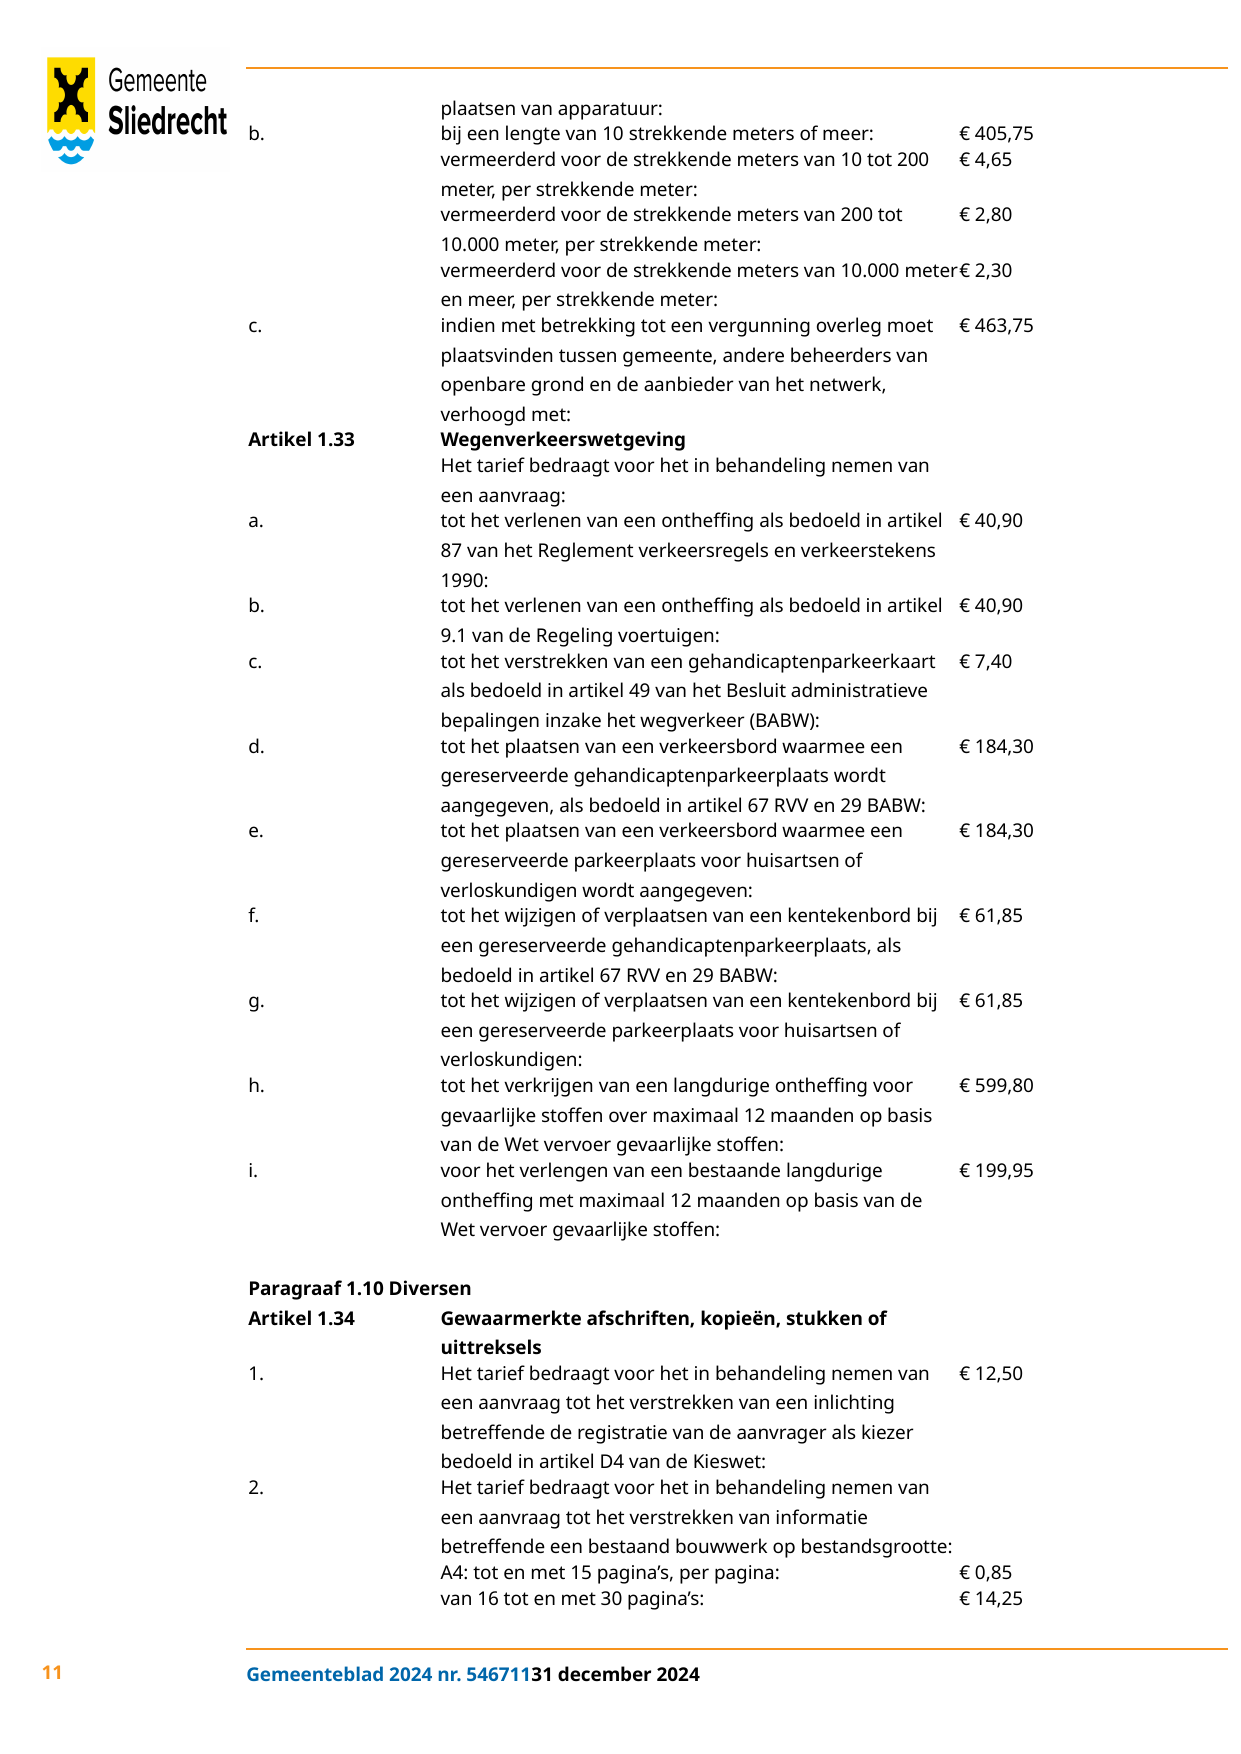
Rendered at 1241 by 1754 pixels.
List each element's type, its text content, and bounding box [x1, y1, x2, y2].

table_cell € 2,80 [959, 202, 1152, 257]
table_cell Het tarief bedraagt voor het in behandeling nemen van een aanvraag tot het verstrekken van een inlichting betreffende de registratie van de aanvrager als kiezer bedoeld in artikel D4 van de Kieswet: [440, 1360, 959, 1474]
table_cell A4: tot en met 15 pagina’s, per pagina: [440, 1559, 959, 1585]
table_cell indien met betrekking tot een vergunning overleg moet plaatsvinden tussen gemeente, andere beheerders van openbare grond en de aanbieder van het netwerk, verhoogd met: [440, 312, 959, 427]
table_cell [959, 453, 1152, 508]
table_cell tot het plaatsen van een verkeersbord waarmee een gereserveerde parkeerplaats voor huisartsen of verloskundigen wordt aangegeven: [440, 818, 959, 903]
table_cell € 2,30 [959, 257, 1152, 312]
table_cell [959, 427, 1152, 452]
table_cell € 7,40 [959, 648, 1152, 733]
table_cell [248, 146, 440, 202]
table_header Artikel 1.34 [248, 1305, 440, 1360]
table_cell € 12,50 [959, 1360, 1152, 1474]
table_cell € 40,90 [959, 593, 1152, 648]
table_cell h. [248, 1073, 440, 1157]
table_cell € 14,25 [959, 1585, 1152, 1611]
table_cell [248, 1585, 440, 1611]
table_cell [248, 202, 440, 257]
table_cell € 184,30 [959, 733, 1152, 818]
table_cell 2. [248, 1475, 440, 1559]
table_cell € 199,95 [959, 1157, 1152, 1242]
table_cell Wegenverkeerswetgeving [440, 427, 959, 452]
table_cell f. [248, 903, 440, 987]
table_cell € 61,85 [959, 903, 1152, 987]
table_cell [248, 257, 440, 312]
table_cell [959, 1475, 1152, 1559]
picture [41, 47, 231, 172]
table_cell tot het wijzigen of verplaatsen van een kentekenbord bij een gereserveerde gehandicaptenparkeerplaats, als bedoeld in artikel 67 RVV en 29 BABW: [440, 903, 959, 987]
table_cell [248, 1559, 440, 1585]
table_cell Het tarief bedraagt voor het in behandeling nemen van een aanvraag: [440, 453, 959, 508]
table_cell voor het verlengen van een bestaande langdurige ontheffing met maximaal 12 maanden op basis van de Wet vervoer gevaarlijke stoffen: [440, 1157, 959, 1242]
table_cell [248, 95, 440, 121]
table_cell Het tarief bedraagt voor het in behandeling nemen van een aanvraag tot het verstrekken van informatie betreffende een bestaand bouwwerk op bestandsgrootte: [440, 1475, 959, 1559]
table_cell tot het verlenen van een ontheffing als bedoeld in artikel 9.1 van de Regeling voertuigen: [440, 593, 959, 648]
table_cell [248, 453, 440, 508]
table_cell € 61,85 [959, 988, 1152, 1072]
table_cell a. [248, 508, 440, 593]
table_cell tot het wijzigen of verplaatsen van een kentekenbord bij een gereserveerde parkeerplaats voor huisartsen of verloskundigen: [440, 988, 959, 1072]
text Paragraaf 1.10 Diversen [248, 1275, 1152, 1301]
table_cell c. [248, 312, 440, 427]
table_cell g. [248, 988, 440, 1072]
table_cell c. [248, 648, 440, 733]
table_cell i. [248, 1157, 440, 1242]
table_cell vermeerderd voor de strekkende meters van 200 tot 10.000 meter, per strekkende meter: [440, 202, 959, 257]
table_cell € 599,80 [959, 1073, 1152, 1157]
table_cell Artikel 1.33 [248, 427, 440, 452]
table_cell bij een lengte van 10 strekkende meters of meer: [440, 121, 959, 146]
table_cell € 184,30 [959, 818, 1152, 903]
table_cell b. [248, 121, 440, 146]
table_cell vermeerderd voor de strekkende meters van 10 tot 200 meter, per strekkende meter: [440, 146, 959, 202]
table_cell € 405,75 [959, 121, 1152, 146]
table_cell € 463,75 [959, 312, 1152, 427]
table_cell tot het verstrekken van een gehandicaptenparkeerkaart als bedoeld in artikel 49 van het Besluit administratieve bepalingen inzake het wegverkeer (BABW): [440, 648, 959, 733]
table_cell [959, 95, 1152, 121]
table_cell tot het verkrijgen van een langdurige ontheffing voor gevaarlijke stoffen over maximaal 12 maanden op basis van de Wet vervoer gevaarlijke stoffen: [440, 1073, 959, 1157]
table_cell plaatsen van apparatuur: [440, 95, 959, 121]
table_header [959, 1305, 1152, 1360]
table_header Gewaarmerkte afschriften, kopieën, stukken of uittreksels [440, 1305, 959, 1360]
table_cell € 0,85 [959, 1559, 1152, 1585]
table_cell e. [248, 818, 440, 903]
table_cell tot het plaatsen van een verkeersbord waarmee een gereserveerde gehandicaptenparkeerplaats wordt aangegeven, als bedoeld in artikel 67 RVV en 29 BABW: [440, 733, 959, 818]
table_cell b. [248, 593, 440, 648]
table_cell € 40,90 [959, 508, 1152, 593]
table_cell d. [248, 733, 440, 818]
table_cell € 4,65 [959, 146, 1152, 202]
table_cell van 16 tot en met 30 pagina’s: [440, 1585, 959, 1611]
table_cell vermeerderd voor de strekkende meters van 10.000 meter en meer, per strekkende meter: [440, 257, 959, 312]
table_cell 1. [248, 1360, 440, 1474]
table_cell tot het verlenen van een ontheffing als bedoeld in artikel 87 van het Reglement verkeersregels en verkeerstekens 1990: [440, 508, 959, 593]
